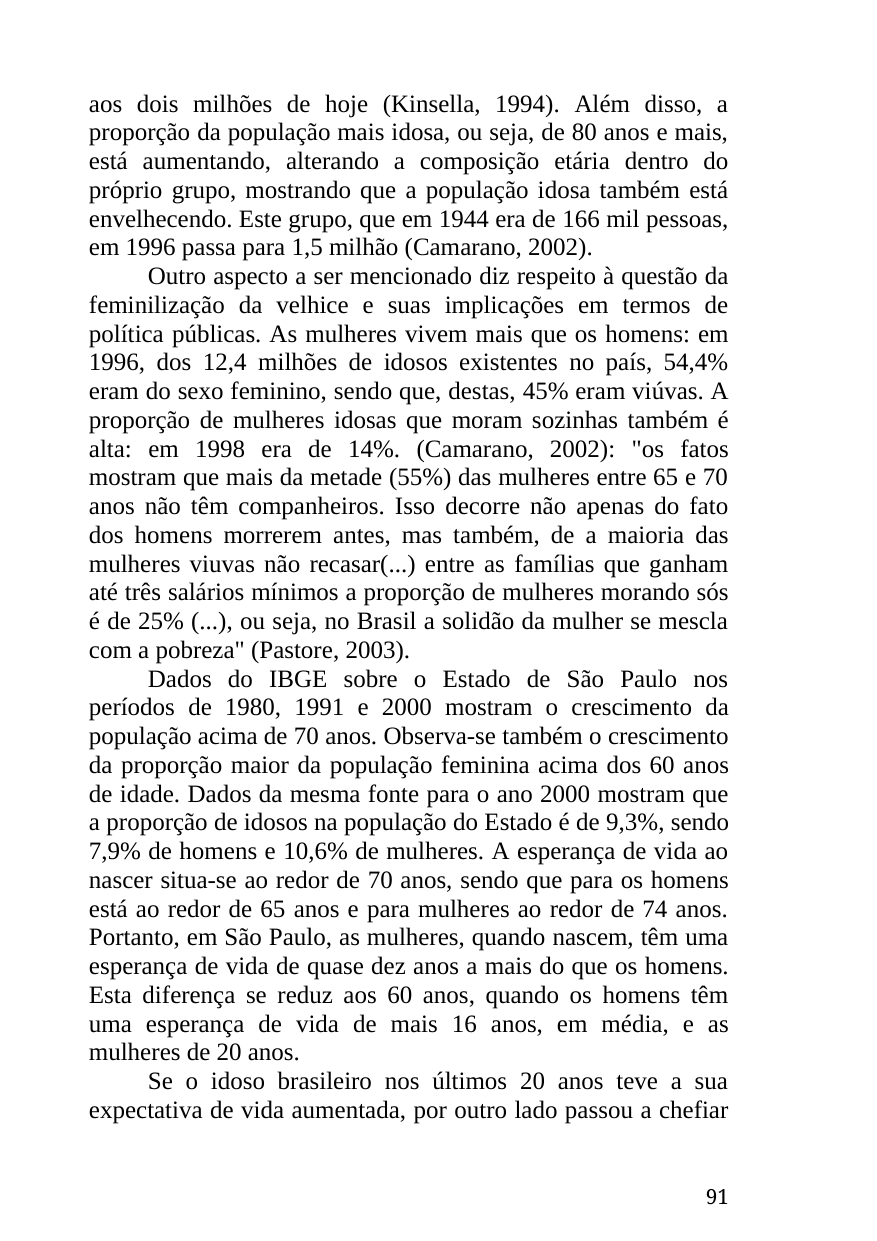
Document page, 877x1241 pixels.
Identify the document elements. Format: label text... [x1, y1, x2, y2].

text Se o idoso brasileiro nos últimos 20 anos teve a sua expectativa de vida aumentada, por outro lado passou a chefiar [89, 1066, 729, 1124]
text Dados do IBGE sobre o Estado de São Paulo nos períodos de 1980, 1991 e 2000 mostram o crescimento da população acima de 70 anos. Observa-se também o crescimento da proporção maior da população feminina acima dos 60 anos de idade. Dados da mesma fonte para o ano 2000 mostram que a proporção de idosos na população do Estado é de 9,3%, sendo 7,9% de homens e 10,6% de mulheres. A esperança de vida ao nascer situa-se ao redor de 70 anos, sendo que para os homens está ao redor de 65 anos e para mulheres ao redor de 74 anos. Portanto, em São Paulo, as mulheres, quando nascem, têm uma esperança de vida de quase dez anos a mais do que os homens. Esta diferença se reduz aos 60 anos, quando os homens têm uma esperança de vida de mais 16 anos, em média, e as mulheres de 20 anos. [89, 664, 729, 1066]
text aos dois milhões de hoje (Kinsella, 1994). Além disso, a proporção da população mais idosa, ou seja, de 80 anos e mais, está aumentando, alterando a composição etária dentro do próprio grupo, mostrando que a população idosa também está envelhecendo. Este grupo, que em 1944 era de 166 mil pessoas, em 1996 passa para 1,5 milhão (Camarano, 2002). [89, 89, 729, 261]
text Outro aspecto a ser mencionado diz respeito à questão da feminilização da velhice e suas implicações em termos de política públicas. As mulheres vivem mais que os homens: em 1996, dos 12,4 milhões de idosos existentes no país, 54,4% eram do sexo feminino, sendo que, destas, 45% eram viúvas. A proporção de mulheres idosas que moram sozinhas também é alta: em 1998 era de 14%. (Camarano, 2002): "os fatos mostram que mais da metade (55%) das mulheres entre 65 e 70 anos não têm companheiros. Isso decorre não apenas do fato dos homens morrerem antes, mas também, de a maioria das mulheres viuvas não recasar(...) entre as famílias que ganham até três salários mínimos a proporção de mulheres morando sós é de 25% (...), ou seja, no Brasil a solidão da mulher se mescla com a pobreza" (Pastore, 2003). [89, 261, 729, 664]
